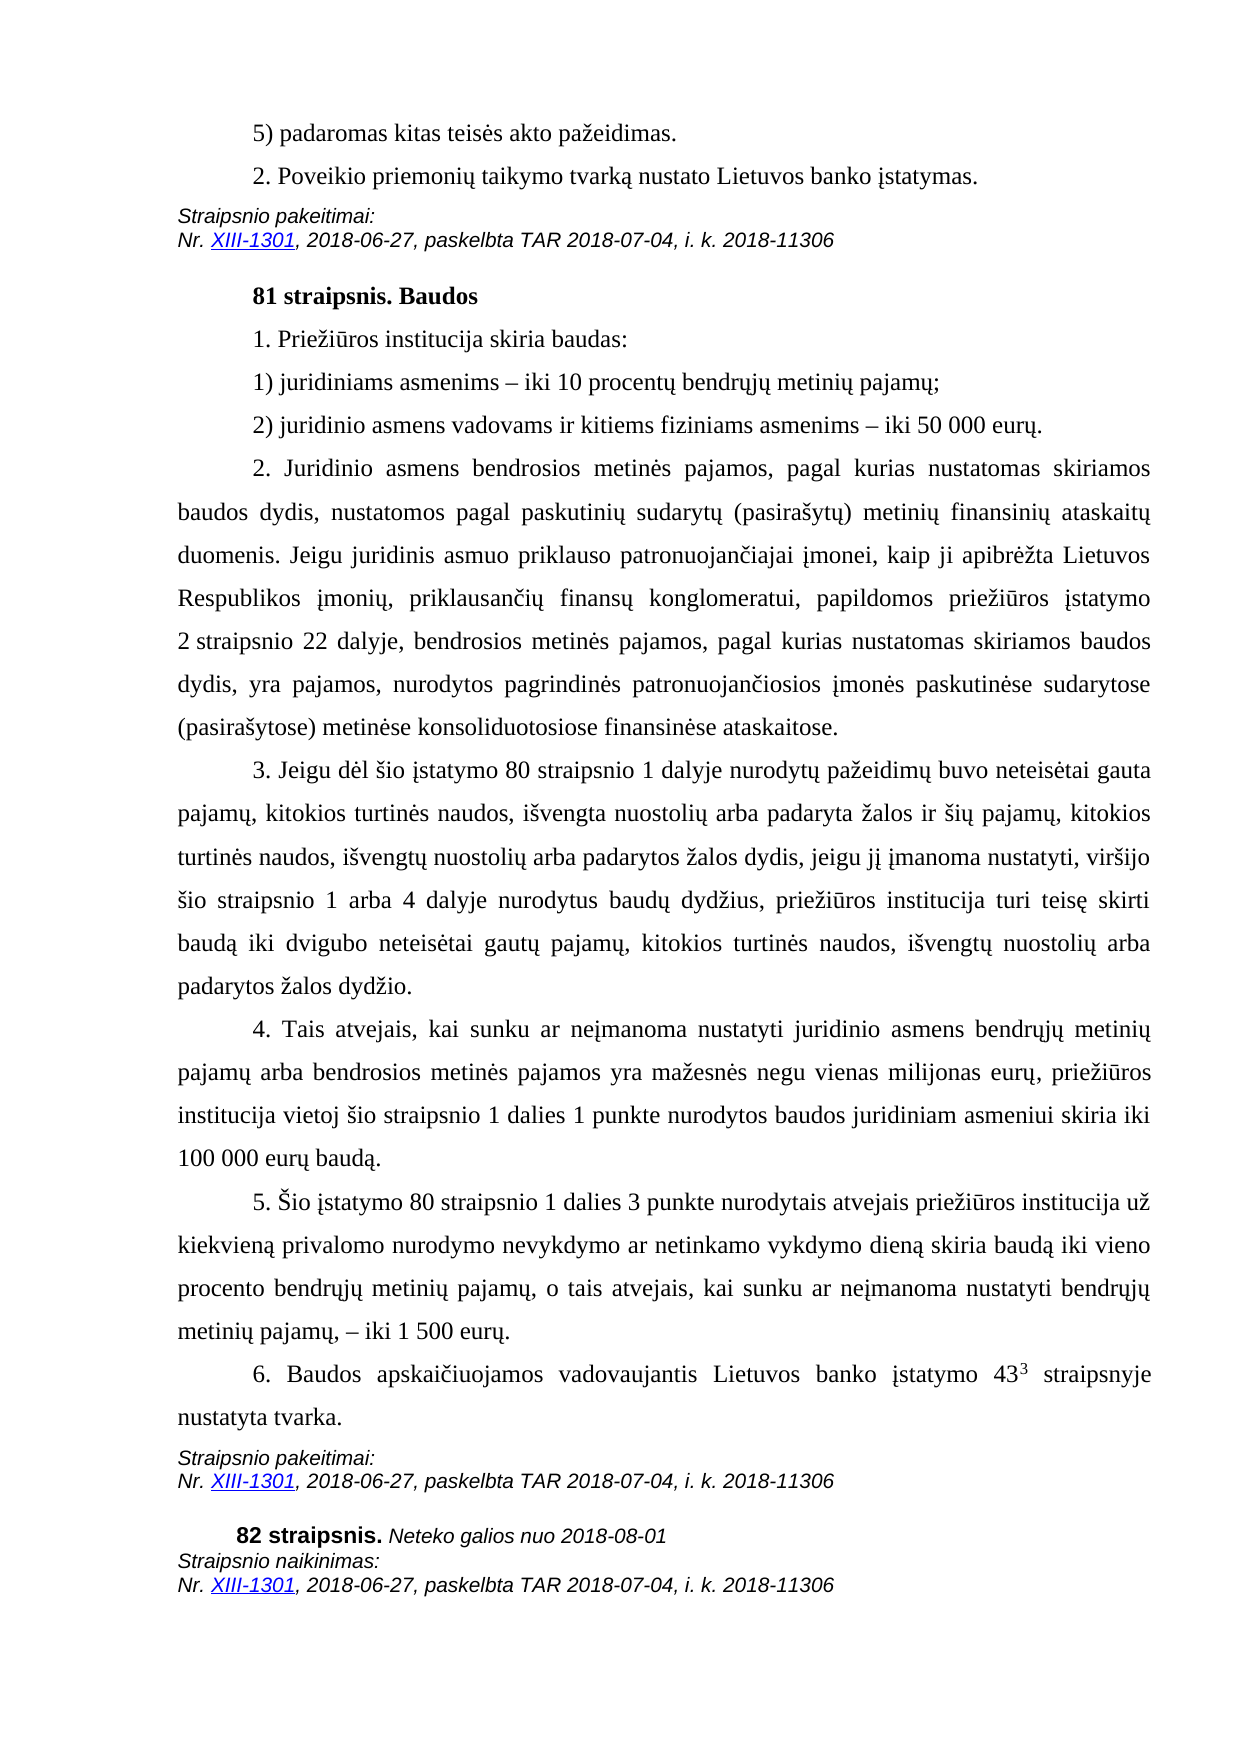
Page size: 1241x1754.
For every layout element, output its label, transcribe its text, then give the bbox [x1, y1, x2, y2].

text 81 straipsnis. Baudos [177, 281, 1152, 310]
text Straipsnio naikinimas: [177, 1548, 1152, 1572]
text 1) juridiniams asmenims – iki 10 procentų bendrųjų metinių pajamų; [177, 367, 1152, 396]
text 5) padaromas kitas teisės akto pažeidimas. [177, 118, 1152, 147]
text Nr. XIII-1301, 2018-06-27, paskelbta TAR 2018-07-04, i. k. 2018-11306 [177, 228, 1152, 252]
text 6. Baudos apskaičiuojamos vadovaujantis Lietuvos banko įstatymo 433 straipsnyje nustatyta tvarka. [177, 1359, 1152, 1431]
text 2. Juridinio asmens bendrosios metinės pajamos, pagal kurias nustatomas skiriamos baudos dydis, nustatomos pagal paskutinių sudarytų (pasirašytų) metinių finansinių ataskaitų duomenis. Jeigu juridinis asmuo priklauso patronuojančiajai įmonei, kaip ji apibrėžta Lietuvos Respublikos įmonių, priklausančių finansų konglomeratui, papildomos priežiūros įstatymo 2 straipsnio 22 dalyje, bendrosios metinės pajamos, pagal kurias nustatomas skiriamos baudos dydis, yra pajamos, nurodytos pagrindinės patronuojančiosios įmonės paskutinėse sudarytose (pasirašytose) metinėse konsoliduotosiose finansinėse ataskaitose. [177, 453, 1152, 741]
text 1. Priežiūros institucija skiria baudas: [177, 324, 1152, 353]
text Nr. XIII-1301, 2018-06-27, paskelbta TAR 2018-07-04, i. k. 2018-11306 [177, 1572, 1152, 1596]
text 4. Tais atvejais, kai sunku ar neįmanoma nustatyti juridinio asmens bendrųjų metinių pajamų arba bendrosios metinės pajamos yra mažesnės negu vienas milijonas eurų, priežiūros institucija vietoj šio straipsnio 1 dalies 1 punkte nurodytos baudos juridiniam asmeniui skiria iki 100 000 eurų baudą. [177, 1014, 1152, 1172]
text 3. Jeigu dėl šio įstatymo 80 straipsnio 1 dalyje nurodytų pažeidimų buvo neteisėtai gauta pajamų, kitokios turtinės naudos, išvengta nuostolių arba padaryta žalos ir šių pajamų, kitokios turtinės naudos, išvengtų nuostolių arba padarytos žalos dydis, jeigu jį įmanoma nustatyti, viršijo šio straipsnio 1 arba 4 dalyje nurodytus baudų dydžius, priežiūros institucija turi teisę skirti baudą iki dvigubo neteisėtai gautų pajamų, kitokios turtinės naudos, išvengtų nuostolių arba padarytos žalos dydžio. [177, 755, 1152, 1000]
text 82 straipsnis. Neteko galios nuo 2018-08-01 [177, 1522, 1152, 1548]
text Nr. XIII-1301, 2018-06-27, paskelbta TAR 2018-07-04, i. k. 2018-11306 [177, 1469, 1152, 1493]
text 2. Poveikio priemonių taikymo tvarką nustato Lietuvos banko įstatymas. [177, 161, 1152, 190]
text 2) juridinio asmens vadovams ir kitiems fiziniams asmenims – iki 50 000 eurų. [177, 410, 1152, 439]
text 5. Šio įstatymo 80 straipsnio 1 dalies 3 punkte nurodytais atvejais priežiūros institucija už kiekvieną privalomo nurodymo nevykdymo ar netinkamo vykdymo dieną skiria baudą iki vieno procento bendrųjų metinių pajamų, o tais atvejais, kai sunku ar neįmanoma nustatyti bendrųjų metinių pajamų, – iki 1 500 eurų. [177, 1187, 1152, 1345]
text Straipsnio pakeitimai: [177, 204, 1152, 228]
text Straipsnio pakeitimai: [177, 1445, 1152, 1469]
